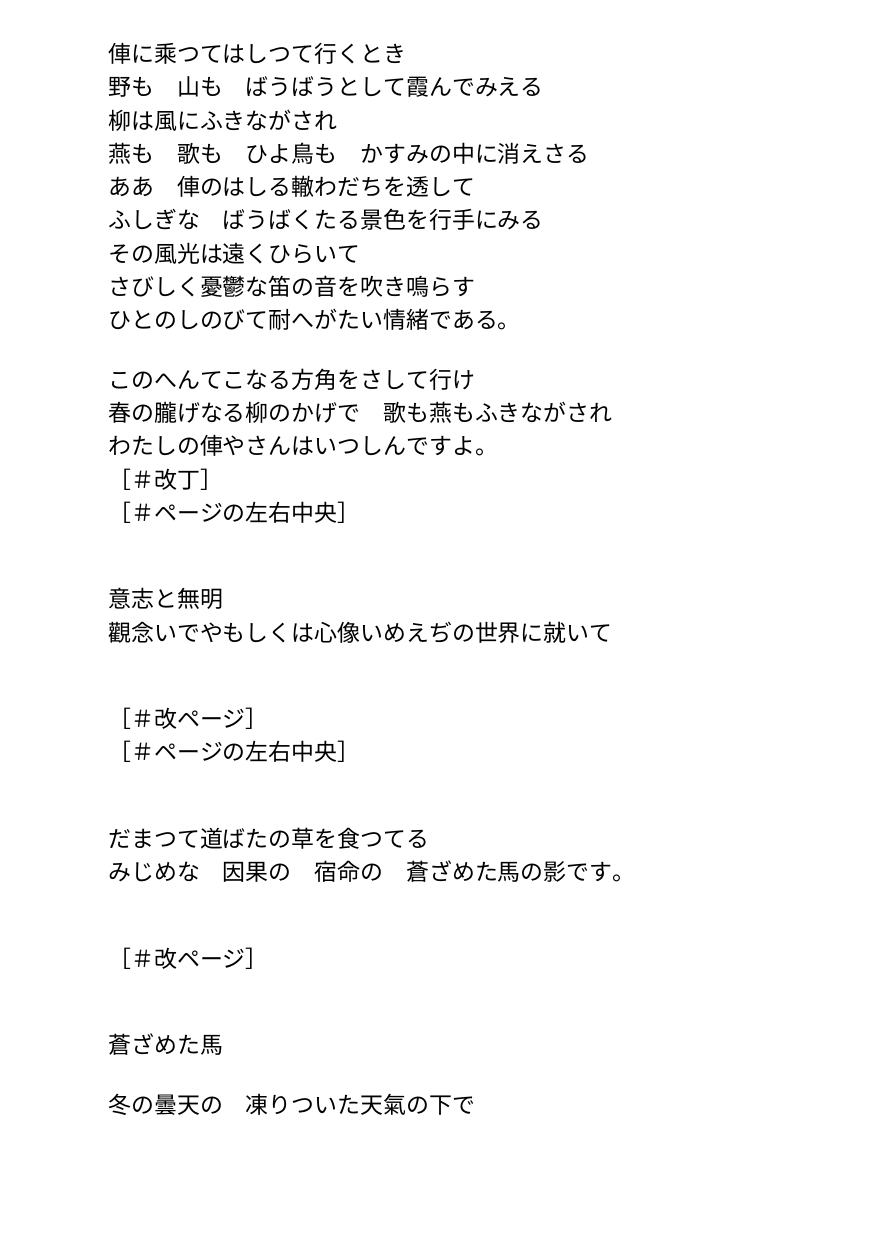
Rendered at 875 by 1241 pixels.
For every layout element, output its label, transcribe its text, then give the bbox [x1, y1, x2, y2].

text 柳は風にふきながされ [72, 102, 802, 136]
text 觀念いでやもしくは心像いめえぢの世界に就いて [72, 614, 802, 648]
text ［＃ページの左右中央］ [72, 495, 802, 528]
text ひとのしのびて耐へがたい情緒である。 [72, 302, 802, 335]
text 冬の曇天の 凍りついた天氣の下で [72, 1087, 802, 1120]
text みじめな 因果の 宿命の 蒼ざめた馬の影です。 [72, 854, 802, 887]
text ［＃改ページ］ [72, 941, 802, 974]
text ふしぎな ばうばくたる景色を行手にみる [72, 202, 802, 235]
text 蒼ざめた馬 [72, 1027, 802, 1060]
text その風光は遠くひらいて [72, 235, 802, 269]
text 春の朧げなる柳のかげで 歌も燕もふきながされ [72, 395, 802, 428]
text 意志と無明 [72, 581, 802, 614]
text ［＃改丁］ [72, 461, 802, 495]
text ［＃ページの左右中央］ [72, 734, 802, 767]
text ［＃改ページ］ [72, 701, 802, 734]
text 俥に乘つてはしつて行くとき [72, 36, 802, 69]
text だまつて道ばたの草を食つてる [72, 821, 802, 854]
text 野も 山も ばうばうとして霞んでみえる [72, 69, 802, 102]
text ああ 俥のはしる轍わだちを透して [72, 169, 802, 202]
text わたしの俥やさんはいつしんですよ。 [72, 428, 802, 461]
text さびしく憂鬱な笛の音を吹き鳴らす [72, 269, 802, 302]
text 燕も 歌も ひよ鳥も かすみの中に消えさる [72, 136, 802, 169]
text このへんてこなる方角をさして行け [72, 362, 802, 395]
